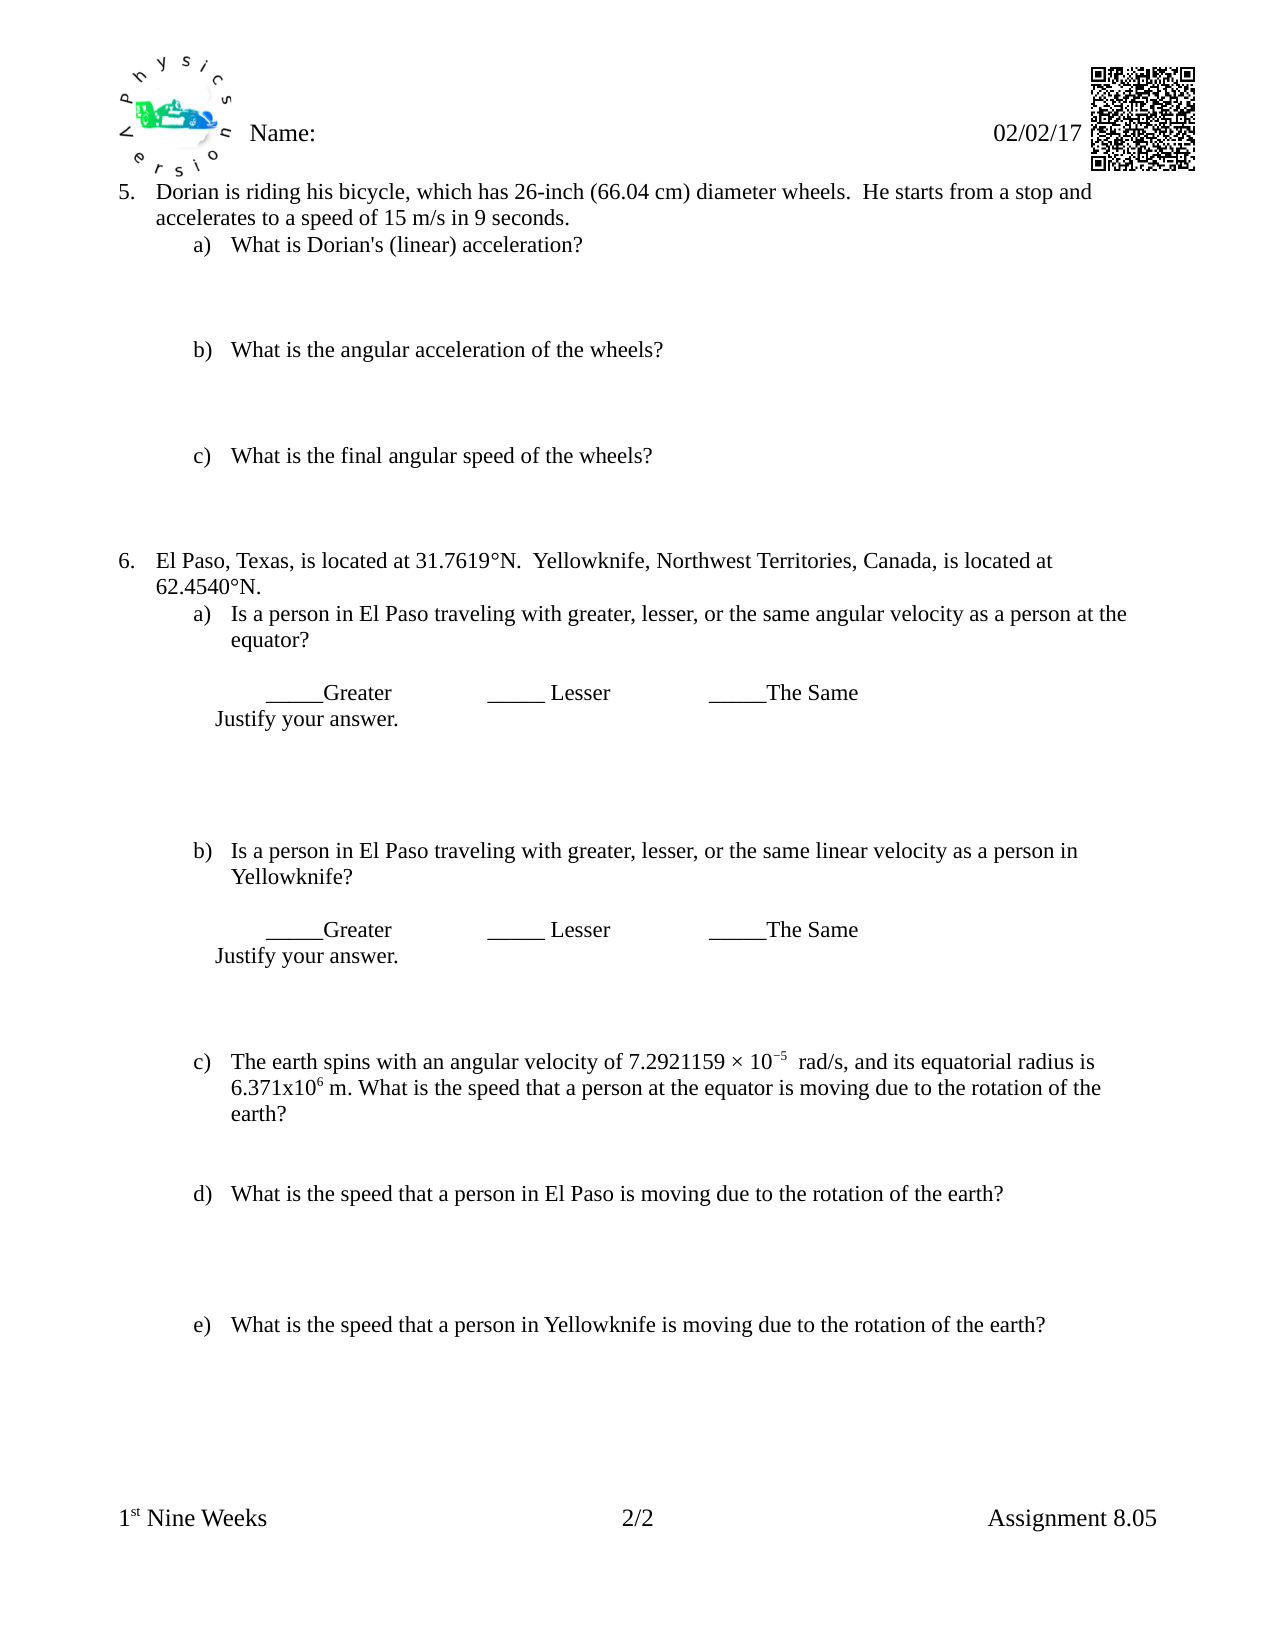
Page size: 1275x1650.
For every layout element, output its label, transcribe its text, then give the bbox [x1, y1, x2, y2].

list What is the angular acceleration of the wheels? [193, 336, 1157, 363]
text _____Greater _____ Lesser _____The Same [118, 916, 1157, 942]
text Justify your answer. [118, 942, 1157, 969]
picture [119, 56, 232, 177]
text _____Greater _____ Lesser _____The Same [118, 679, 1157, 705]
list The earth spins with an angular velocity of 7.2921159 × 10−5 rad/s, and its equatorial radius is 6.371x106 m. What is the speed that a person at the equator is moving due to the rotation of the earth? [193, 1048, 1157, 1127]
picture [1082, 58, 1203, 179]
list El Paso, Texas, is located at 31.7619°N. Yellowknife, Northwest Territories, Canada, is located at 62.4540°N. [118, 547, 1157, 600]
text Justify your answer. [118, 705, 1157, 732]
list What is the speed that a person in El Paso is moving due to the rotation of the earth? [193, 1179, 1157, 1206]
list What is Dorian's (linear) acceleration? [193, 231, 1157, 257]
list Is a person in El Paso traveling with greater, lesser, or the same angular velocity as a person at the equator? [193, 600, 1157, 652]
list What is the speed that a person in Yellowknife is moving due to the rotation of the earth? [193, 1311, 1157, 1338]
list Dorian is riding his bicycle, which has 26-inch (66.04 cm) diameter wheels. He starts from a stop and accelerates to a speed of 15 m/s in 9 seconds. [118, 176, 1157, 231]
list What is the final angular speed of the wheels? [193, 442, 1157, 468]
list Is a person in El Paso traveling with greater, lesser, or the same linear velocity as a person in Yellowknife? [193, 837, 1157, 890]
